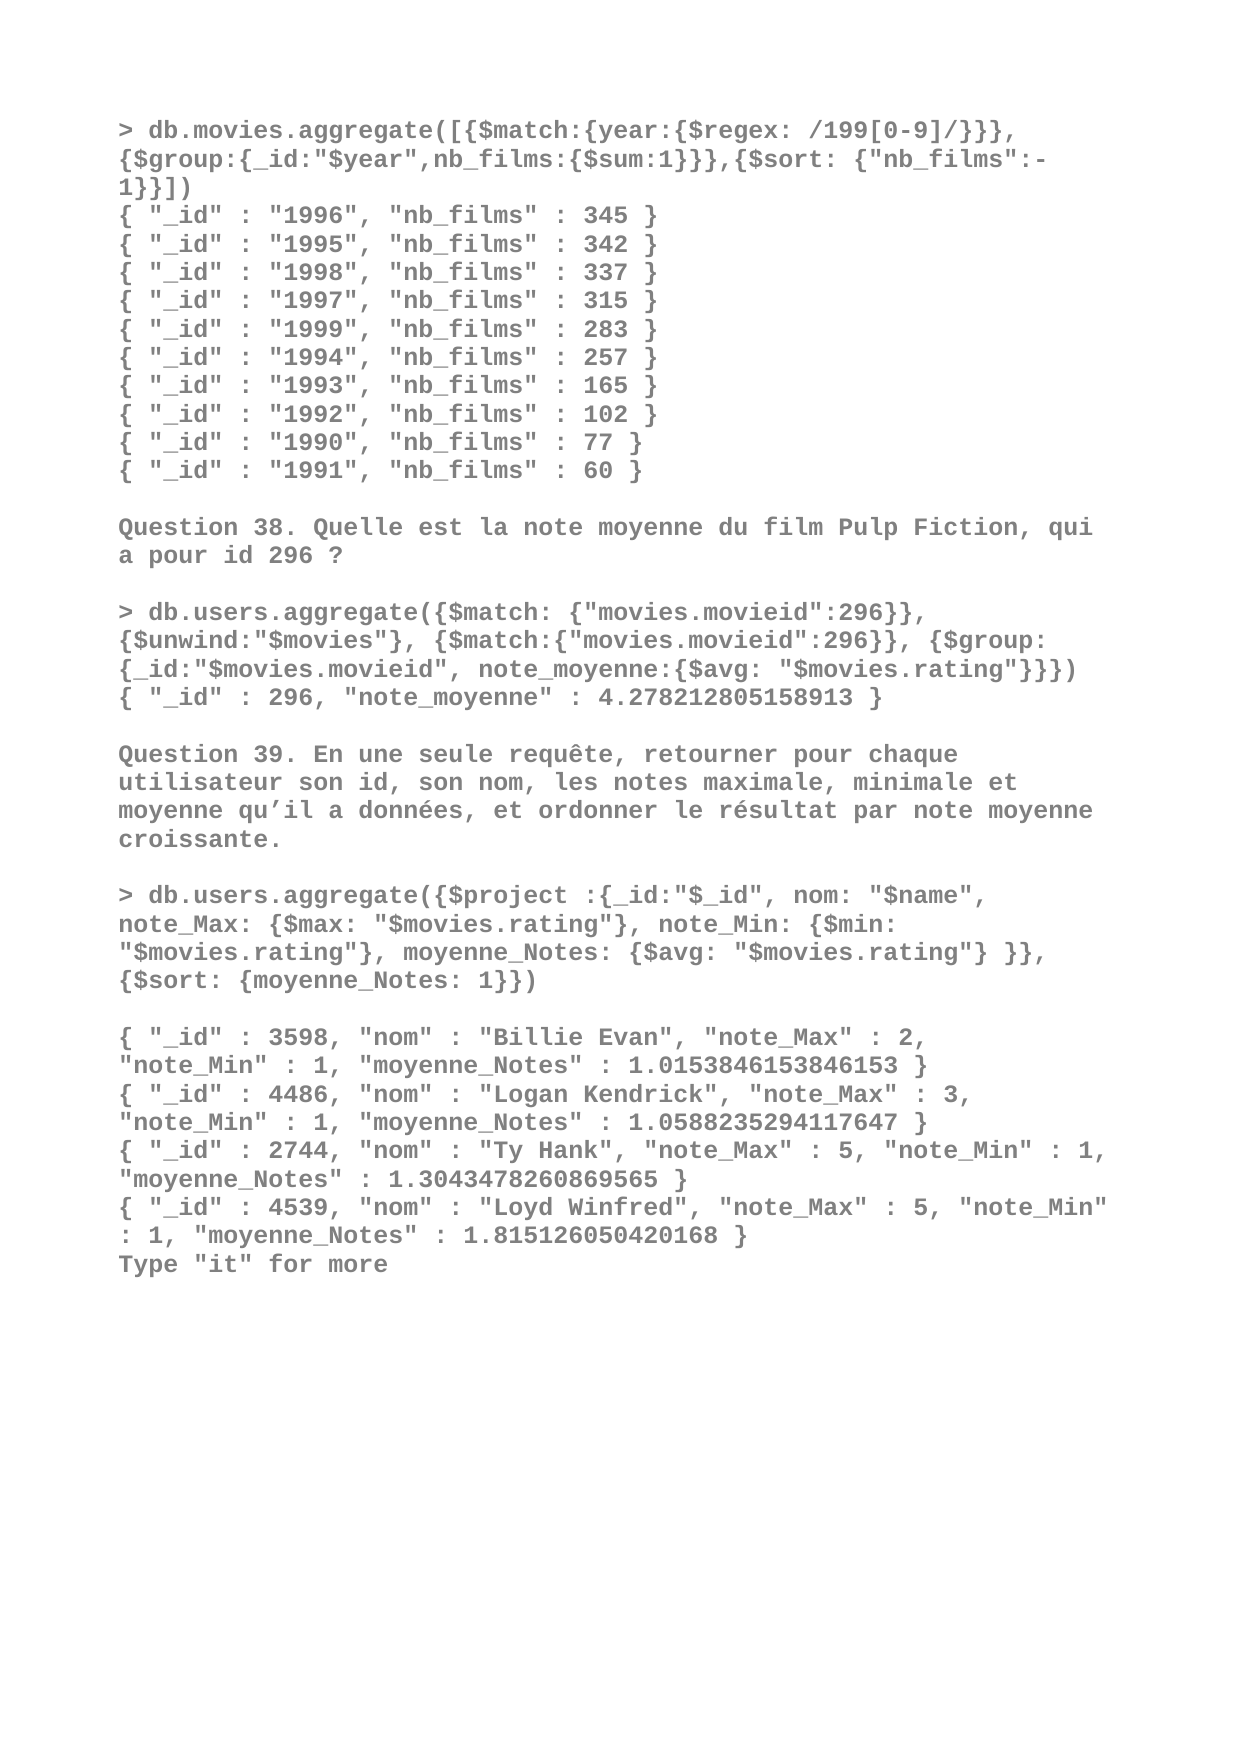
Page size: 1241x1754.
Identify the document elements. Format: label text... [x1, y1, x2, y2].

text { "_id" : "1990", "nb_films" : 77 } [118, 430, 1122, 458]
text { "_id" : 4539, "nom" : "Loyd Winfred", "note_Max" : 5, "note_Min" : 1, "moyenne_Notes" : 1.815126050420168 } [118, 1195, 1122, 1251]
text Question 38. Quelle est la note moyenne du film Pulp Fiction, qui a pour id 296 ? [118, 515, 1122, 571]
text Question 39. En une seule requête, retourner pour chaque utilisateur son id, son nom, les notes maximale, minimale et moyenne qu’il a données, et ordonner le résultat par note moyenne croissante. [118, 741, 1122, 855]
text { "_id" : 2744, "nom" : "Ty Hank", "note_Max" : 5, "note_Min" : 1, "moyenne_Notes" : 1.3043478260869565 } [118, 1138, 1122, 1195]
text > db.users.aggregate({$project :{_id:"$_id", nom: "$name", note_Max: {$max: "$movies.rating"}, note_Min: {$min: "$movies.rating"}, moyenne_Notes: {$avg: "$movies.rating"} }}, {$sort: {moyenne_Notes: 1}}) [118, 883, 1122, 996]
text { "_id" : "1999", "nb_films" : 283 } [118, 316, 1122, 345]
text { "_id" : "1992", "nb_films" : 102 } [118, 401, 1122, 430]
text { "_id" : "1998", "nb_films" : 337 } [118, 260, 1122, 288]
text { "_id" : "1997", "nb_films" : 315 } [118, 288, 1122, 316]
text { "_id" : "1993", "nb_films" : 165 } [118, 373, 1122, 401]
text > db.movies.aggregate([{$match:{year:{$regex: /199[0-9]/}}}, {$group:{_id:"$year",nb_films:{$sum:1}}},{$sort: {"nb_films":-1}}]) [118, 118, 1122, 203]
text { "_id" : "1996", "nb_films" : 345 } [118, 203, 1122, 231]
text Type "it" for more [118, 1251, 1122, 1280]
text { "_id" : "1994", "nb_films" : 257 } [118, 345, 1122, 373]
text { "_id" : "1991", "nb_films" : 60 } [118, 458, 1122, 486]
text > db.users.aggregate({$match: {"movies.movieid":296}},{$unwind:"$movies"}, {$match:{"movies.movieid":296}}, {$group:{_id:"$movies.movieid", note_moyenne:{$avg: "$movies.rating"}}}) [118, 600, 1122, 685]
text { "_id" : 296, "note_moyenne" : 4.278212805158913 } [118, 685, 1122, 713]
text { "_id" : 4486, "nom" : "Logan Kendrick", "note_Max" : 3, "note_Min" : 1, "moyenne_Notes" : 1.0588235294117647 } [118, 1081, 1122, 1138]
text { "_id" : "1995", "nb_films" : 342 } [118, 231, 1122, 260]
text { "_id" : 3598, "nom" : "Billie Evan", "note_Max" : 2, "note_Min" : 1, "moyenne_Notes" : 1.0153846153846153 } [118, 1025, 1122, 1081]
